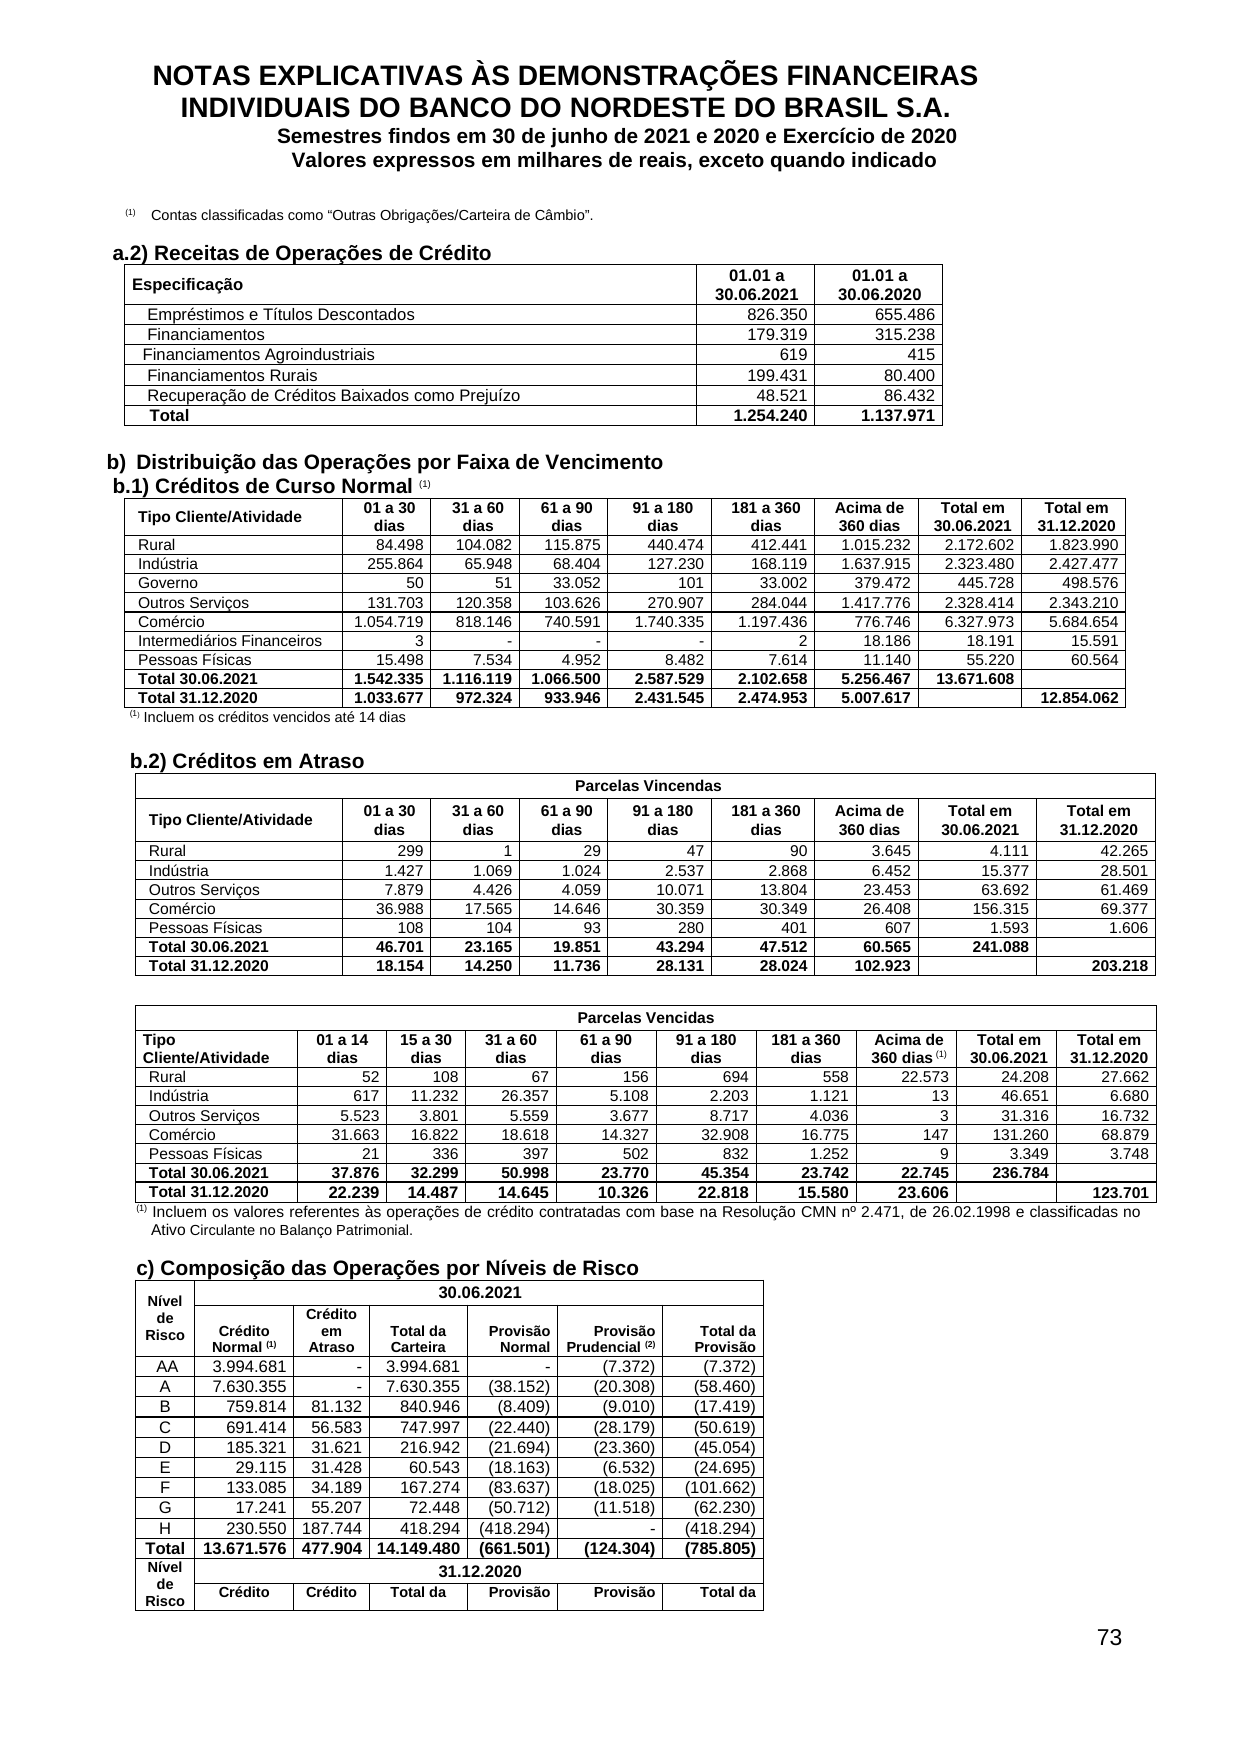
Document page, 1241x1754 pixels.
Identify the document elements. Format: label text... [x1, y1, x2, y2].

table_cell (18.025) [558, 1478, 662, 1497]
table_cell Total 30.06.2021 [125, 670, 342, 688]
table_cell 24.208 [957, 1068, 1056, 1086]
table_cell 1.427 [343, 861, 430, 879]
table_cell Acima de 360 dias [815, 799, 918, 841]
table_cell 18.186 [815, 632, 918, 650]
table_cell Provisão [468, 1584, 557, 1610]
table_cell 7.630.355 [370, 1377, 467, 1396]
table_header 61 a 90 dias [520, 499, 607, 535]
table_cell 18.154 [343, 957, 430, 975]
table_cell 241.088 [919, 938, 1036, 956]
table_cell Total em 30.06.2021 [957, 1031, 1056, 1067]
table_cell G [136, 1498, 194, 1517]
table_cell 23.453 [815, 880, 918, 898]
table_cell 30.359 [608, 900, 711, 918]
table_cell Crédito [294, 1584, 369, 1610]
table_cell 401 [712, 919, 814, 937]
table_cell (58.460) [663, 1377, 763, 1396]
table_cell 1.121 [757, 1087, 856, 1105]
table_cell Outros Serviços [125, 593, 342, 611]
table_cell (83.637) [468, 1478, 557, 1497]
table_cell 31.621 [294, 1438, 369, 1457]
table_cell [919, 957, 1036, 975]
table_header 91 a 180 dias [608, 499, 711, 535]
table_cell 1.823.990 [1022, 536, 1125, 554]
table_cell 2.431.545 [608, 689, 711, 707]
table_cell - [294, 1357, 369, 1376]
table_cell 1.069 [431, 861, 519, 879]
table_cell (62.230) [663, 1498, 763, 1517]
table_cell 55.207 [294, 1498, 369, 1517]
table_cell Rural [125, 536, 342, 554]
table_cell 619 [697, 345, 814, 364]
table_cell Total em 31.12.2020 [1037, 799, 1155, 841]
table_cell 5.684.654 [1022, 613, 1125, 631]
table_cell (661.501) [468, 1539, 557, 1558]
table_cell 31 a 60 dias [466, 1031, 556, 1067]
table_cell 19.851 [520, 938, 607, 956]
table_cell 7.614 [712, 651, 814, 669]
table_cell 1.740.335 [608, 613, 711, 631]
table_cell 14.327 [557, 1125, 656, 1143]
table_cell 2 [712, 632, 814, 650]
table_cell 2.427.477 [1022, 555, 1125, 573]
text a.2) Receitas de Operações de Crédito [112, 240, 1122, 264]
table_cell 818.146 [431, 613, 519, 631]
table_cell (38.152) [468, 1377, 557, 1396]
table_cell 6.680 [1057, 1087, 1156, 1105]
table_cell 12.854.062 [1022, 689, 1125, 707]
table_cell 3.994.681 [195, 1357, 293, 1376]
table_cell 7.534 [431, 651, 519, 669]
table_cell Total 31.12.2020 [125, 689, 342, 707]
table_cell 16.822 [387, 1125, 465, 1143]
table_cell 15.498 [343, 651, 430, 669]
table_cell Total da Carteira [370, 1306, 467, 1356]
table_cell Rural [136, 842, 342, 860]
table_cell 2.172.602 [919, 536, 1021, 554]
table_cell 156 [557, 1068, 656, 1086]
table_cell Tipo Cliente/Atividade [136, 799, 342, 841]
table_cell 156.315 [919, 900, 1036, 918]
table_cell 14.646 [520, 900, 607, 918]
table_cell Indústria [125, 555, 342, 573]
table_cell 236.784 [957, 1164, 1056, 1181]
table_cell 3.994.681 [370, 1357, 467, 1376]
table_cell Intermediários Financeiros [125, 632, 342, 650]
table_cell 31 a 60 dias [431, 799, 519, 841]
table_cell (7.372) [558, 1357, 662, 1376]
table_cell Outros Serviços [136, 1106, 297, 1124]
table_cell 31.428 [294, 1458, 369, 1477]
table_header Acima de 360 dias [815, 499, 918, 535]
table_cell Total da [663, 1584, 763, 1610]
table_cell 6.327.973 [919, 613, 1021, 631]
table_cell 2.203 [657, 1087, 756, 1105]
table_cell Financiamentos [125, 325, 696, 344]
table_cell 101 [608, 574, 711, 592]
table_cell 1.606 [1037, 919, 1155, 937]
table_cell 81.132 [294, 1397, 369, 1416]
table_cell (6.532) [558, 1458, 662, 1477]
table_cell 45.354 [657, 1164, 756, 1181]
table_cell 558 [757, 1068, 856, 1086]
table_cell 61.469 [1037, 880, 1155, 898]
table_cell 23.742 [757, 1164, 856, 1181]
table_cell B [136, 1397, 194, 1416]
table_cell Crédito em Atraso [294, 1306, 369, 1356]
table_cell 11.736 [520, 957, 607, 975]
table_cell Provisão Normal [468, 1306, 557, 1356]
table_cell Total da [370, 1584, 467, 1610]
table_cell 15.377 [919, 861, 1036, 879]
table_cell - [608, 632, 711, 650]
table_cell 61 a 90 dias [557, 1031, 656, 1067]
table_cell 27.662 [1057, 1068, 1156, 1086]
list Contas classificadas como “Outras Obrigações/Carteira de Câmbio”. [125, 207, 995, 223]
table_cell Total 30.06.2021 [136, 938, 342, 956]
text c) Composição das Operações por Níveis de Risco [136, 1256, 1143, 1279]
table_cell Provisão [558, 1584, 662, 1610]
table_header 30.06.2021 [195, 1281, 763, 1304]
table_cell 972.324 [431, 689, 519, 707]
table_cell 46.701 [343, 938, 430, 956]
table_cell Total da Provisão [663, 1306, 763, 1356]
table_cell Total 30.06.2021 [136, 1164, 297, 1181]
table_cell Crédito Normal (1) [195, 1306, 293, 1356]
table_cell 2.537 [608, 861, 711, 879]
table_cell 5.256.467 [815, 670, 918, 688]
table_cell Comércio [136, 1125, 297, 1143]
table_cell 32.908 [657, 1125, 756, 1143]
table_cell Comércio [136, 900, 342, 918]
table_cell 01 a 30 dias [343, 799, 430, 841]
table_cell 10.071 [608, 880, 711, 898]
table_cell 52 [298, 1068, 386, 1086]
table_cell 91 a 180 dias [608, 799, 711, 841]
table_cell 933.946 [520, 689, 607, 707]
table_cell 230.550 [195, 1519, 293, 1538]
table_cell Total [125, 406, 696, 425]
table_cell Total [136, 1539, 194, 1558]
table_cell 91 a 180 dias [657, 1031, 756, 1067]
table_header 01 a 30 dias [343, 499, 430, 535]
table_header Parcelas Vincendas [136, 774, 1155, 798]
table_cell 5.108 [557, 1087, 656, 1105]
table_cell Outros Serviços [136, 880, 342, 898]
table_cell (17.419) [663, 1397, 763, 1416]
table_cell 826.350 [697, 305, 814, 324]
table_cell 23.606 [857, 1183, 956, 1202]
table_cell 185.321 [195, 1438, 293, 1457]
table_header Parcelas Vencidas [136, 1006, 1156, 1030]
table_cell 29 [520, 842, 607, 860]
table_cell - [520, 632, 607, 650]
table_cell 1.542.335 [343, 670, 430, 688]
table_cell 2.868 [712, 861, 814, 879]
table_cell 1 [431, 842, 519, 860]
table_cell 1.252 [757, 1144, 856, 1162]
table_cell (418.294) [468, 1519, 557, 1538]
table_cell 255.864 [343, 555, 430, 573]
table_cell 14.645 [466, 1183, 556, 1202]
table_cell 11.140 [815, 651, 918, 669]
table_cell 31.12.2020 [195, 1559, 763, 1583]
table_header 01.01 a 30.06.2021 [697, 265, 814, 304]
table_cell 50 [343, 574, 430, 592]
table_cell 33.052 [520, 574, 607, 592]
table_header 31 a 60 dias [431, 499, 519, 535]
table_cell Governo [125, 574, 342, 592]
table_cell 10.326 [557, 1183, 656, 1202]
table_cell 1.015.232 [815, 536, 918, 554]
text (1) Incluem os valores referentes às operações de crédito contratadas com base na Resolução CMN nº 2.471, de 26.02.1998 e classificadas no Ativo Circulante no Balanço Patrimonial. [136, 1203, 1143, 1239]
table_cell Empréstimos e Títulos Descontados [125, 305, 696, 324]
table_cell (24.695) [663, 1458, 763, 1477]
table_cell 379.472 [815, 574, 918, 592]
table_cell [1037, 938, 1155, 956]
table_cell 16.775 [757, 1125, 856, 1143]
table_cell 1.066.500 [520, 670, 607, 688]
table_cell [1022, 670, 1125, 688]
table_cell 3 [857, 1106, 956, 1124]
table_cell 29.115 [195, 1458, 293, 1477]
table_cell 22.745 [857, 1164, 956, 1181]
table_cell 48.521 [697, 386, 814, 405]
table_cell 60.565 [815, 938, 918, 956]
table_cell 31.663 [298, 1125, 386, 1143]
table_cell AA [136, 1357, 194, 1376]
table_cell 80.400 [815, 365, 942, 384]
table_cell Financiamentos Agroindustriais [125, 345, 696, 364]
table_cell 104.082 [431, 536, 519, 554]
table_cell [919, 689, 1021, 707]
table_cell Financiamentos Rurais [125, 365, 696, 384]
table_cell 15.580 [757, 1183, 856, 1202]
table_cell Comércio [125, 613, 342, 631]
table_cell (50.712) [468, 1498, 557, 1517]
table_cell 65.948 [431, 555, 519, 573]
table_cell 7.879 [343, 880, 430, 898]
table_cell 108 [343, 919, 430, 937]
table_cell 1.593 [919, 919, 1036, 937]
table_cell 34.189 [294, 1478, 369, 1497]
table_cell 13.804 [712, 880, 814, 898]
table_cell 832 [657, 1144, 756, 1162]
table_cell 440.474 [608, 536, 711, 554]
table_cell Pessoas Físicas [136, 919, 342, 937]
table_cell 270.907 [608, 593, 711, 611]
table_cell 4.426 [431, 880, 519, 898]
table_cell Recuperação de Créditos Baixados como Prejuízo [125, 386, 696, 405]
table_cell 168.119 [712, 555, 814, 573]
table_cell 2.587.529 [608, 670, 711, 688]
table_cell 26.408 [815, 900, 918, 918]
table_cell 90 [712, 842, 814, 860]
table_cell 747.997 [370, 1418, 467, 1437]
table_cell 1.637.915 [815, 555, 918, 573]
table_cell 8.717 [657, 1106, 756, 1124]
table_cell 120.358 [431, 593, 519, 611]
table_cell (785.805) [663, 1539, 763, 1558]
table_cell (11.518) [558, 1498, 662, 1517]
table_cell 23.165 [431, 938, 519, 956]
table_cell 22.818 [657, 1183, 756, 1202]
table_header Total em 30.06.2021 [919, 499, 1021, 535]
table_cell (8.409) [468, 1397, 557, 1416]
table_cell Rural [136, 1068, 297, 1086]
table_cell 69.377 [1037, 900, 1155, 918]
table_cell 655.486 [815, 305, 942, 324]
table_cell 67 [466, 1068, 556, 1086]
table_cell 133.085 [195, 1478, 293, 1497]
table_cell 28.501 [1037, 861, 1155, 879]
table_cell 15 a 30 dias [387, 1031, 465, 1067]
table_cell (124.304) [558, 1539, 662, 1558]
table_cell 43.294 [608, 938, 711, 956]
table_cell 31.316 [957, 1106, 1056, 1124]
table_cell 2.343.210 [1022, 593, 1125, 611]
table_cell - [294, 1377, 369, 1396]
table_cell 2.102.658 [712, 670, 814, 688]
table_cell 280 [608, 919, 711, 937]
table_cell 127.230 [608, 555, 711, 573]
table_cell Total em 31.12.2020 [1057, 1031, 1156, 1067]
table_cell 617 [298, 1087, 386, 1105]
table_cell 4.036 [757, 1106, 856, 1124]
table_cell 1.116.119 [431, 670, 519, 688]
table_cell 7.630.355 [195, 1377, 293, 1396]
table_cell H [136, 1519, 194, 1538]
table_header 01.01 a 30.06.2020 [815, 265, 942, 304]
table_cell 32.299 [387, 1164, 465, 1181]
table_cell 8.482 [608, 651, 711, 669]
table_cell 181 a 360 dias [712, 799, 814, 841]
table_cell Total 31.12.2020 [136, 957, 342, 975]
table_cell 415 [815, 345, 942, 364]
table_cell (22.440) [468, 1418, 557, 1437]
table_cell 17.565 [431, 900, 519, 918]
table_cell 9 [857, 1144, 956, 1162]
table_cell 14.250 [431, 957, 519, 975]
text (1) Incluem os créditos vencidos até 14 dias [129, 708, 1122, 725]
table_cell 60.564 [1022, 651, 1125, 669]
table_cell 15.591 [1022, 632, 1125, 650]
table_cell 16.732 [1057, 1106, 1156, 1124]
table_cell D [136, 1438, 194, 1457]
table_cell (9.010) [558, 1397, 662, 1416]
table_cell Pessoas Físicas [125, 651, 342, 669]
table_cell 2.323.480 [919, 555, 1021, 573]
table_cell 18.618 [466, 1125, 556, 1143]
table_cell 5.523 [298, 1106, 386, 1124]
list Distribuição das Operações por Faixa de Vencimento [106, 450, 1122, 474]
table_cell 147 [857, 1125, 956, 1143]
table_cell [957, 1183, 1056, 1202]
table_cell 694 [657, 1068, 756, 1086]
table_cell 11.232 [387, 1087, 465, 1105]
table_cell 28.131 [608, 957, 711, 975]
table_cell 46.651 [957, 1087, 1056, 1105]
table_cell 216.942 [370, 1438, 467, 1457]
table_cell 418.294 [370, 1519, 467, 1538]
table_cell 131.260 [957, 1125, 1056, 1143]
table_cell 13.671.608 [919, 670, 1021, 688]
table_cell (21.694) [468, 1438, 557, 1457]
table_cell 284.044 [712, 593, 814, 611]
table_cell Provisão Prudencial (2) [558, 1306, 662, 1356]
table_cell 1.033.677 [343, 689, 430, 707]
table_cell 36.988 [343, 900, 430, 918]
table_cell 5.559 [466, 1106, 556, 1124]
table_cell 51 [431, 574, 519, 592]
table_cell - [431, 632, 519, 650]
table_cell - [468, 1357, 557, 1376]
table_cell 740.591 [520, 613, 607, 631]
table_cell 477.904 [294, 1539, 369, 1558]
table_cell Total 31.12.2020 [136, 1183, 297, 1202]
table_cell 203.218 [1037, 957, 1155, 975]
table_cell 60.543 [370, 1458, 467, 1477]
table_cell 30.349 [712, 900, 814, 918]
table_cell 1.137.971 [815, 406, 942, 425]
table_cell (18.163) [468, 1458, 557, 1477]
table_cell 840.946 [370, 1397, 467, 1416]
table_cell 397 [466, 1144, 556, 1162]
table_header Total em 31.12.2020 [1022, 499, 1125, 535]
table_cell 2.474.953 [712, 689, 814, 707]
table_cell Tipo Cliente/Atividade [136, 1031, 297, 1067]
table_cell Indústria [136, 1087, 297, 1105]
table_cell (101.662) [663, 1478, 763, 1497]
table_cell Acima de 360 dias (1) [857, 1031, 956, 1067]
table_cell 21 [298, 1144, 386, 1162]
table_cell 691.414 [195, 1418, 293, 1437]
text b.1) Créditos de Curso Normal (1) [112, 474, 1122, 498]
table_cell 2.328.414 [919, 593, 1021, 611]
table_cell 336 [387, 1144, 465, 1162]
table_cell 18.191 [919, 632, 1021, 650]
table_cell 4.059 [520, 880, 607, 898]
table_cell 3.801 [387, 1106, 465, 1124]
table_cell (23.360) [558, 1438, 662, 1457]
table_cell 93 [520, 919, 607, 937]
table_cell 179.319 [697, 325, 814, 344]
table_cell 1.054.719 [343, 613, 430, 631]
table_cell 13 [857, 1087, 956, 1105]
table_cell (50.619) [663, 1418, 763, 1437]
table_cell 5.007.617 [815, 689, 918, 707]
table_cell 108 [387, 1068, 465, 1086]
table_cell 84.498 [343, 536, 430, 554]
table_cell 103.626 [520, 593, 607, 611]
table_header Especificação [125, 265, 696, 304]
table_cell - [558, 1519, 662, 1538]
table_cell 22.573 [857, 1068, 956, 1086]
table_cell 3.677 [557, 1106, 656, 1124]
table_cell (418.294) [663, 1519, 763, 1538]
table_cell 86.432 [815, 386, 942, 405]
table_cell 50.998 [466, 1164, 556, 1181]
table_cell 14.487 [387, 1183, 465, 1202]
table_cell 4.111 [919, 842, 1036, 860]
table_cell 115.875 [520, 536, 607, 554]
table_cell 181 a 360 dias [757, 1031, 856, 1067]
table_cell 13.671.576 [195, 1539, 293, 1558]
table_header Nível de Risco [136, 1281, 194, 1356]
table_cell Crédito [195, 1584, 293, 1610]
table_cell 37.876 [298, 1164, 386, 1181]
table_cell Pessoas Físicas [136, 1144, 297, 1162]
table_cell 776.746 [815, 613, 918, 631]
table_cell 3.748 [1057, 1144, 1156, 1162]
table_cell 56.583 [294, 1418, 369, 1437]
table_cell 187.744 [294, 1519, 369, 1538]
table_cell [1057, 1164, 1156, 1181]
table_cell 1.254.240 [697, 406, 814, 425]
table_cell (7.372) [663, 1357, 763, 1376]
table_cell 131.703 [343, 593, 430, 611]
table_cell 412.441 [712, 536, 814, 554]
table_cell 33.002 [712, 574, 814, 592]
table_cell A [136, 1377, 194, 1396]
table_cell 1.417.776 [815, 593, 918, 611]
table_cell 68.404 [520, 555, 607, 573]
table_cell 68.879 [1057, 1125, 1156, 1143]
table_cell 72.448 [370, 1498, 467, 1517]
table_cell 1.197.436 [712, 613, 814, 631]
table_cell 3 [343, 632, 430, 650]
table_cell 22.239 [298, 1183, 386, 1202]
table_cell 104 [431, 919, 519, 937]
table_cell 102.923 [815, 957, 918, 975]
table_cell 1.024 [520, 861, 607, 879]
table_cell 607 [815, 919, 918, 937]
table_cell 123.701 [1057, 1183, 1156, 1202]
table_cell 01 a 14 dias [298, 1031, 386, 1067]
table_cell 759.814 [195, 1397, 293, 1416]
table_cell F [136, 1478, 194, 1497]
table_cell C [136, 1418, 194, 1437]
table_cell 445.728 [919, 574, 1021, 592]
table_cell Total em 30.06.2021 [919, 799, 1036, 841]
table_cell 6.452 [815, 861, 918, 879]
table_cell 199.431 [697, 365, 814, 384]
table_cell 55.220 [919, 651, 1021, 669]
table_cell 167.274 [370, 1478, 467, 1497]
table_cell (28.179) [558, 1418, 662, 1437]
table_cell E [136, 1458, 194, 1477]
table_cell 4.952 [520, 651, 607, 669]
table_cell 23.770 [557, 1164, 656, 1181]
table_cell 61 a 90 dias [520, 799, 607, 841]
table_header Tipo Cliente/Atividade [125, 499, 342, 535]
table_cell 498.576 [1022, 574, 1125, 592]
table_cell 315.238 [815, 325, 942, 344]
table_cell 28.024 [712, 957, 814, 975]
table_cell (20.308) [558, 1377, 662, 1396]
table_cell 47 [608, 842, 711, 860]
table_header 181 a 360 dias [712, 499, 814, 535]
table_cell 63.692 [919, 880, 1036, 898]
table_cell 299 [343, 842, 430, 860]
text b.2) Créditos em Atraso [129, 749, 1122, 773]
table_cell Nível de Risco [136, 1559, 194, 1610]
table_cell Indústria [136, 861, 342, 879]
table_cell (45.054) [663, 1438, 763, 1457]
table_cell 26.357 [466, 1087, 556, 1105]
table_cell 42.265 [1037, 842, 1155, 860]
table_cell 502 [557, 1144, 656, 1162]
table_cell 14.149.480 [370, 1539, 467, 1558]
table_cell 3.349 [957, 1144, 1056, 1162]
table_cell 3.645 [815, 842, 918, 860]
table_cell 17.241 [195, 1498, 293, 1517]
table_cell 47.512 [712, 938, 814, 956]
